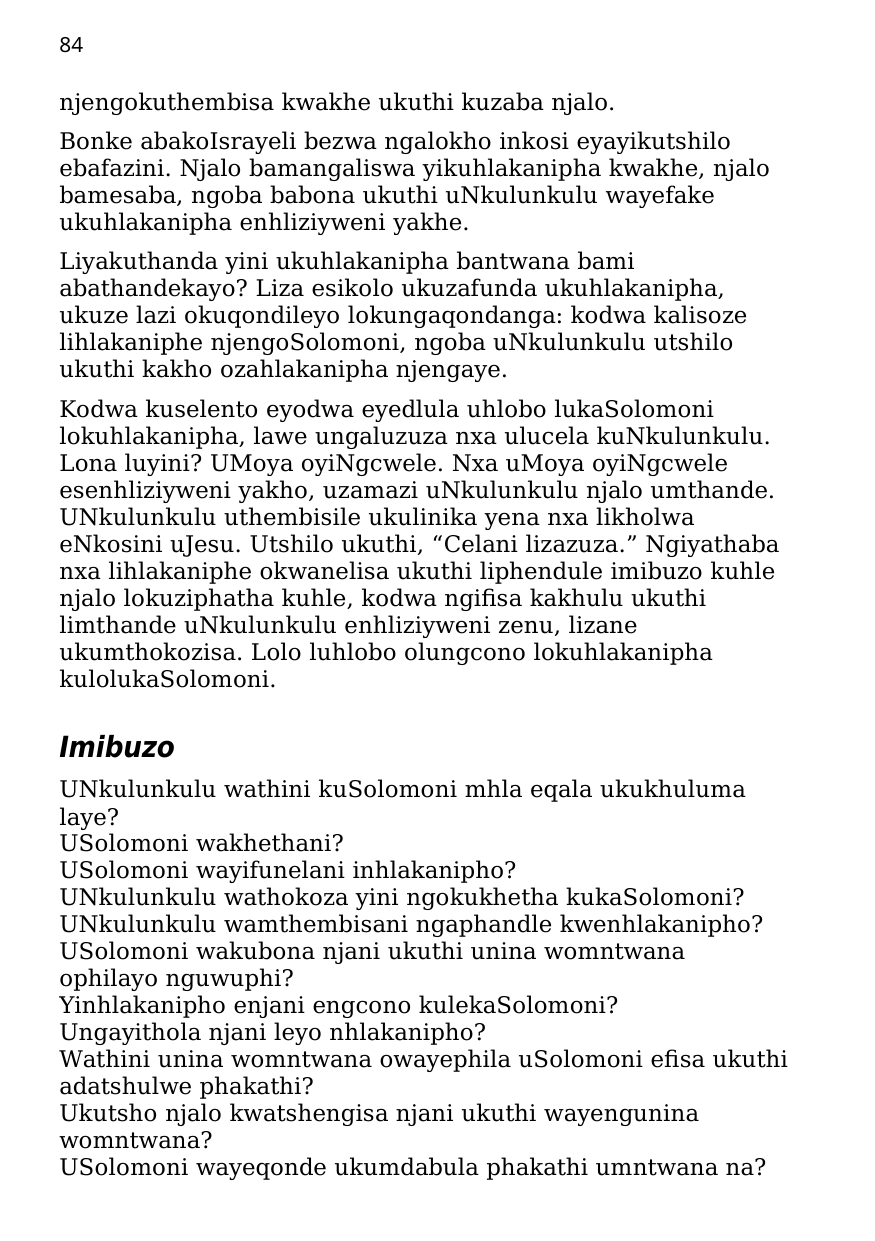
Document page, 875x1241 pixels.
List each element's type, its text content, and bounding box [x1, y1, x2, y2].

text USolomoni wayifunelani inhlakanipho? [59, 857, 791, 884]
text UNkulunkulu wathini kuSolomoni mhla eqala ukukhuluma laye? [59, 776, 791, 830]
text USolomoni wayeqonde ukumdabula phakathi umntwana na? [59, 1154, 791, 1181]
text Kodwa kuselento eyodwa eyedlula uhlobo lukaSolomoni lokuhlakanipha, lawe ungaluzuza nxa ulucela kuNkulunkulu. Lona luyini? UMoya oyiNgcwele. Nxa uMoya oyiNgcwele esenhliziyweni yakho, uzamazi uNkulunkulu njalo umthande. UNkulunkulu uthembisile ukulinika yena nxa likholwa eNkosini uJesu. Utshilo ukuthi, “Celani lizazuza.” Ngiyathaba nxa lihlakaniphe okwanelisa ukuthi liphendule imibuzo kuhle njalo lokuziphatha kuhle, kodwa ngifisa kakhulu ukuthi limthande uNkulunkulu enhliziyweni zenu, lizane ukumthokozisa. Lolo luhlobo olungcono lokuhlakanipha kulolukaSolomoni. [59, 396, 791, 692]
text UNkulunkulu wathokoza yini ngokukhetha kukaSolomoni? [59, 884, 791, 911]
text Ungayithola njani leyo nhlakanipho? [59, 1019, 791, 1046]
text USolomoni wakhethani? [59, 830, 791, 857]
text Wathini unina womntwana owayephila uSolomoni efisa ukuthi adatshulwe phakathi? [59, 1046, 791, 1100]
text njengokuthembisa kwakhe ukuthi kuzaba njalo. [59, 88, 791, 115]
text USolomoni wakubona njani ukuthi unina womntwana ophilayo nguwuphi? [59, 938, 791, 992]
text UNkulunkulu wamthembisani ngaphandle kwenhlakanipho? [59, 911, 791, 938]
subtitle Imibuzo [59, 730, 791, 764]
text Bonke abakoIsrayeli bezwa ngalokho inkosi eyayikutshilo ebafazini. Njalo bamangaliswa yikuhlakanipha kwakhe, njalo bamesaba, ngoba babona ukuthi uNkulunkulu wayefake ukuhlakanipha enhliziyweni yakhe. [59, 128, 791, 236]
text Liyakuthanda yini ukuhlakanipha bantwana bami abathandekayo? Liza esikolo ukuzafunda ukuhlakanipha, ukuze lazi okuqondileyo lokungaqondanga: kodwa kalisoze lihlakaniphe njengoSolomoni, ngoba uNkulunkulu utshilo ukuthi kakho ozahlakanipha njengaye. [59, 248, 791, 383]
text Ukutsho njalo kwatshengisa njani ukuthi wayengunina womntwana? [59, 1100, 791, 1154]
text Yinhlakanipho enjani engcono kulekaSolomoni? [59, 992, 791, 1019]
